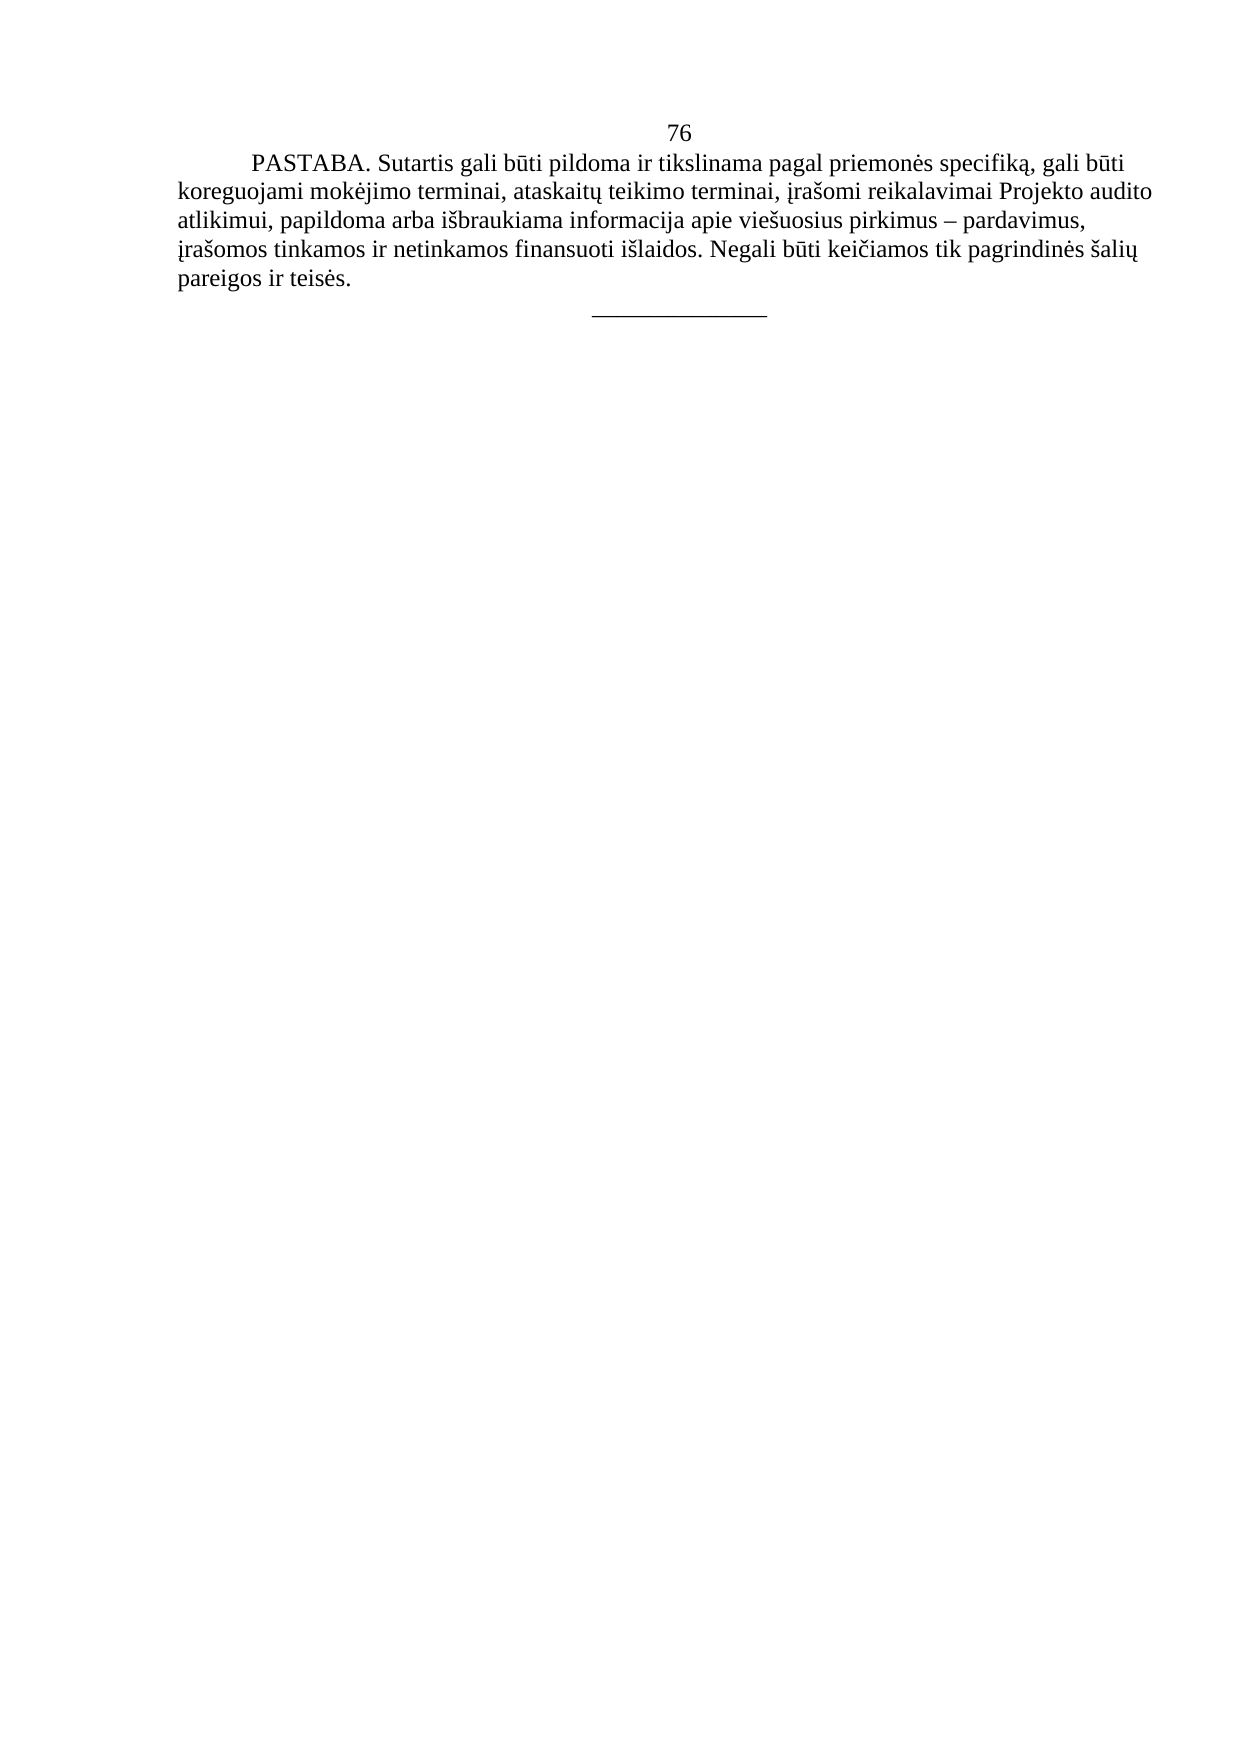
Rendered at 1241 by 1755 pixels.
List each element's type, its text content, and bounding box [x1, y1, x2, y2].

text ______________ [177, 291, 1181, 320]
text PASTABA. Sutartis gali būti pildoma ir tikslinama pagal priemonės specifiką, gali būti koreguojami mokėjimo terminai, ataskaitų teikimo terminai, įrašomi reikalavimai Projekto audito atlikimui, papildoma arba išbraukiama informacija apie viešuosius pirkimus – pardavimus, įrašomos tinkamos ir netinkamos finansuoti išlaidos. Negali būti keičiamos tik pagrindinės šalių pareigos ir teisės. [177, 148, 1181, 291]
